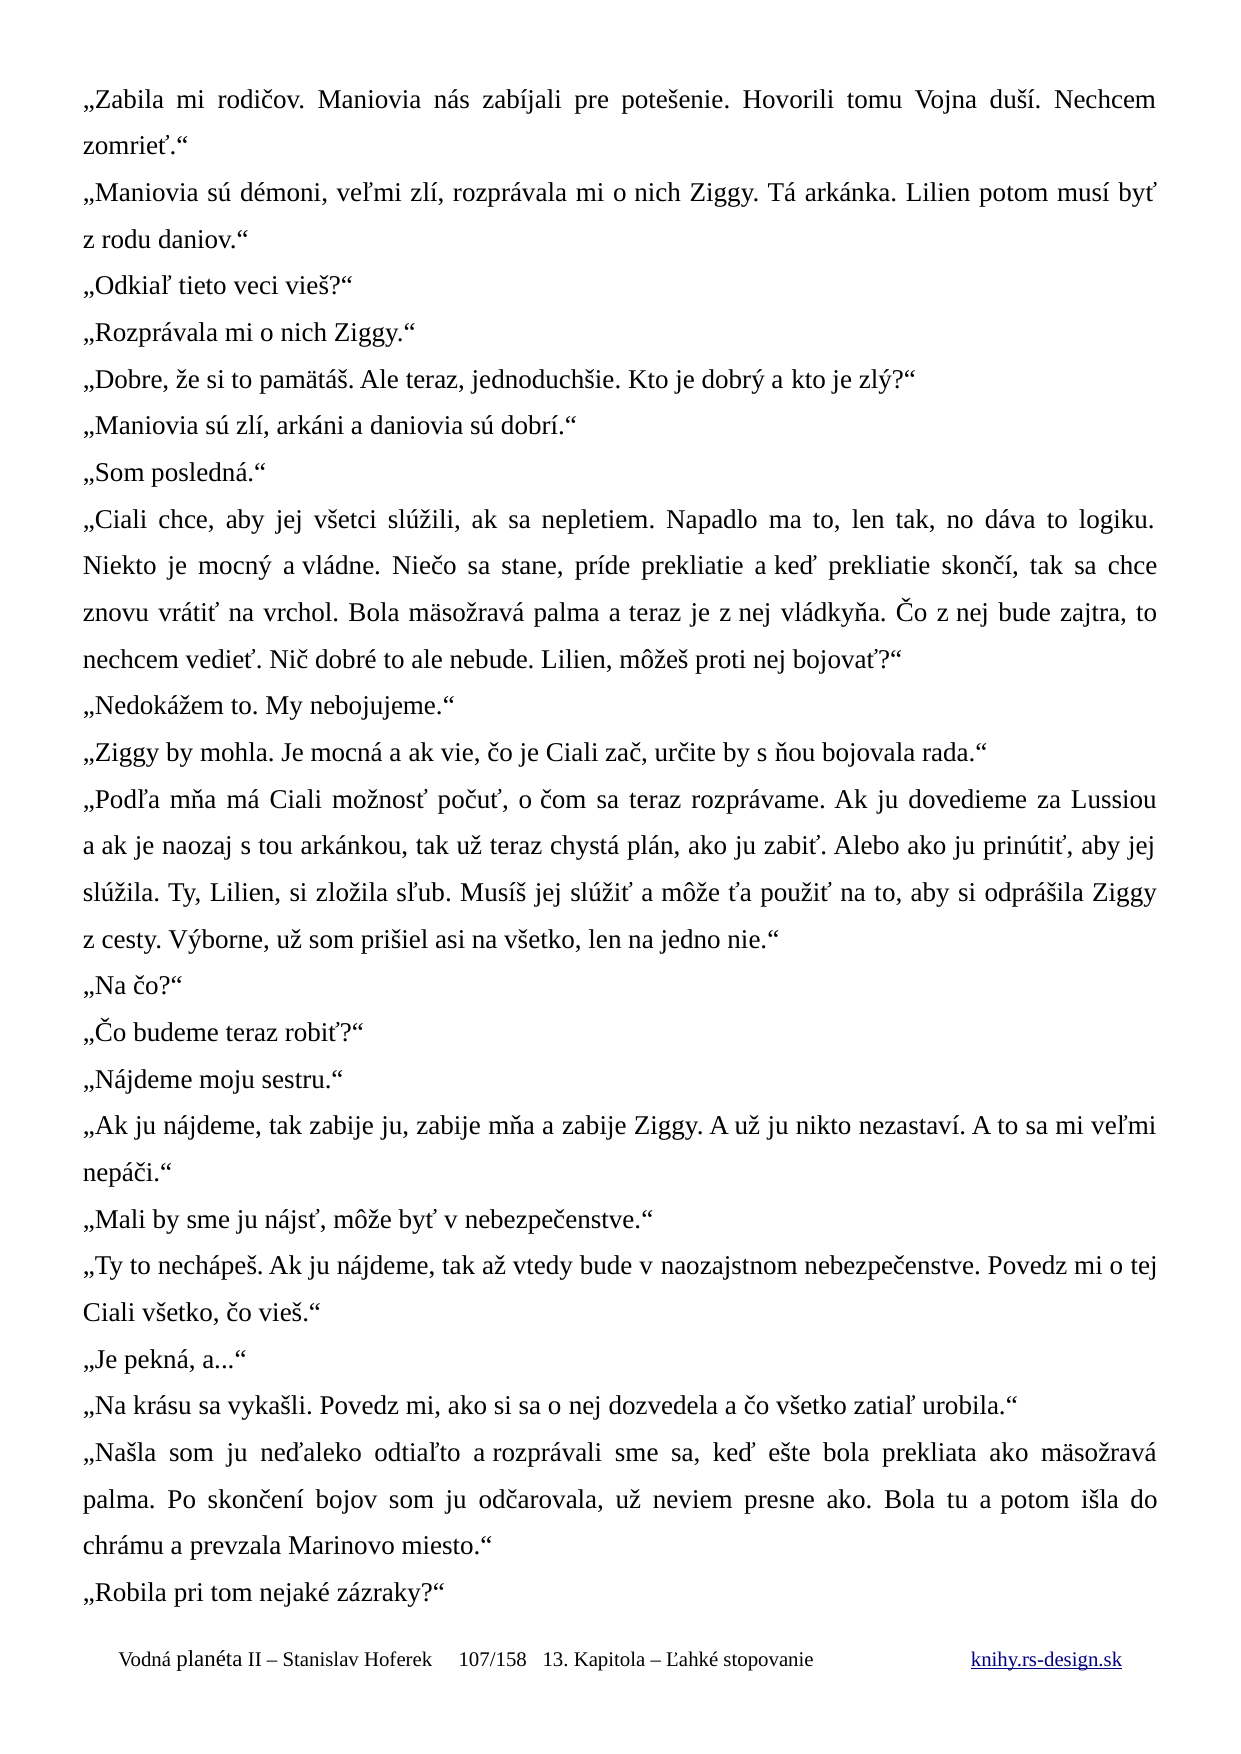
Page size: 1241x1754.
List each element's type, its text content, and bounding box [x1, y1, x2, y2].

text „Maniovia sú zlí, arkáni a daniovia sú dobrí.“ [83, 409, 1157, 441]
text „Nájdeme moju sestru.“ [83, 1063, 1157, 1094]
text „Ciali chce, aby jej všetci slúžili, ak sa nepletiem. Napadlo ma to, len tak, no dáva to logiku. Niekto je mocný a vládne. Niečo sa stane, príde prekliatie a keď prekliatie skončí, tak sa chce znovu vrátiť na vrchol. Bola mäsožravá palma a teraz je z nej vládkyňa. Čo z nej bude zajtra, to nechcem vedieť. Nič dobré to ale nebude. Lilien, môžeš proti nej bojovať?“ [83, 503, 1157, 674]
text „Zabila mi rodičov. Maniovia nás zabíjali pre potešenie. Hovorili tomu Vojna duší. Nechcem zomrieť.“ [83, 83, 1157, 161]
text „Nedokážem to. My nebojujeme.“ [83, 689, 1157, 721]
text „Mali by sme ju nájsť, môže byť v nebezpečenstve.“ [83, 1203, 1157, 1234]
text „Na krásu sa vykašli. Povedz mi, ako si sa o nej dozvedela a čo všetko zatiaľ urobila.“ [83, 1389, 1157, 1421]
text „Ziggy by mohla. Je mocná a ak vie, čo je Ciali zač, určite by s ňou bojovala rada.“ [83, 736, 1157, 767]
text „Našla som ju neďaleko odtiaľto a rozprávali sme sa, keď ešte bola prekliata ako mäsožravá palma. Po skončení bojov som ju odčarovala, už neviem presne ako. Bola tu a potom išla do chrámu a prevzala Marinovo miesto.“ [83, 1436, 1157, 1561]
text „Maniovia sú démoni, veľmi zlí, rozprávala mi o nich Ziggy. Tá arkánka. Lilien potom musí byť z rodu daniov.“ [83, 176, 1157, 254]
text „Robila pri tom nejaké zázraky?“ [83, 1576, 1157, 1607]
text „Čo budeme teraz robiť?“ [83, 1016, 1157, 1047]
text „Ak ju nájdeme, tak zabije ju, zabije mňa a zabije Ziggy. A už ju nikto nezastaví. A to sa mi veľmi nepáči.“ [83, 1109, 1157, 1187]
text „Dobre, že si to pamätáš. Ale teraz, jednoduchšie. Kto je dobrý a kto je zlý?“ [83, 363, 1157, 394]
text „Ty to nechápeš. Ak ju nájdeme, tak až vtedy bude v naozajstnom nebezpečenstve. Povedz mi o tej Ciali všetko, čo vieš.“ [83, 1249, 1157, 1327]
text „Na čo?“ [83, 969, 1157, 1001]
text „Rozprávala mi o nich Ziggy.“ [83, 316, 1157, 347]
text „Podľa mňa má Ciali možnosť počuť, o čom sa teraz rozprávame. Ak ju dovedieme za Lussiou a ak je naozaj s tou arkánkou, tak už teraz chystá plán, ako ju zabiť. Alebo ako ju prinútiť, aby jej slúžila. Ty, Lilien, si zložila sľub. Musíš jej slúžiť a môže ťa použiť na to, aby si odprášila Ziggy z cesty. Výborne, už som prišiel asi na všetko, len na jedno nie.“ [83, 783, 1157, 954]
text „Je pekná, a...“ [83, 1343, 1157, 1374]
text „Odkiaľ tieto veci vieš?“ [83, 269, 1157, 301]
text „Som posledná.“ [83, 456, 1157, 487]
